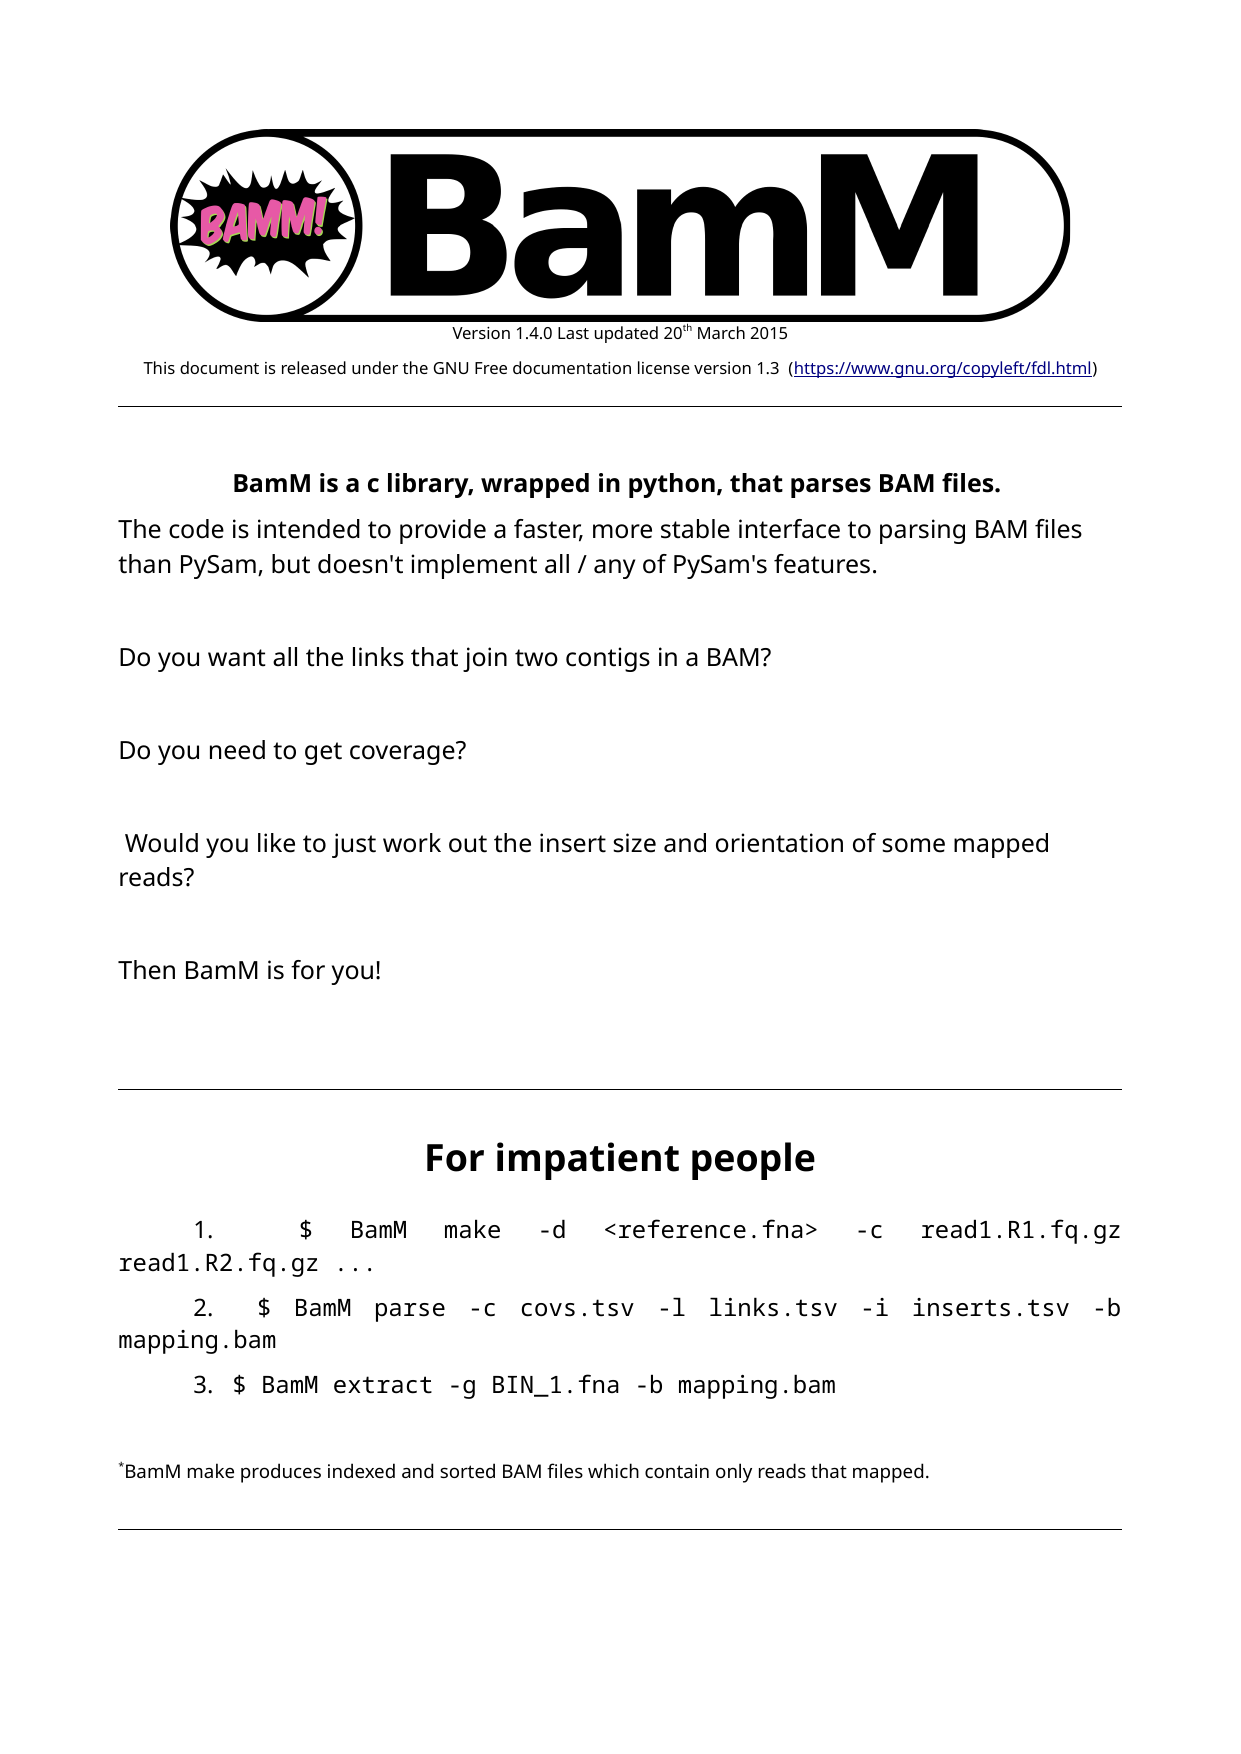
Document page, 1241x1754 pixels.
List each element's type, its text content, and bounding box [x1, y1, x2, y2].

text For impatient people [118, 1131, 1122, 1182]
text 2. $ BamM parse -c covs.tsv -l links.tsv -i inserts.tsv -b mapping.bam [118, 1290, 1122, 1356]
picture [170, 129, 1071, 322]
text This document is released under the GNU Free documentation license version 1.3 (https://www.gnu.org/copyleft/fdl.html) [118, 357, 1122, 379]
text BamM is a c library, wrapped in python, that parses BAM files. [118, 466, 1122, 500]
text *BamM make produces indexed and sorted BAM files which contain only reads that mapped. [118, 1458, 1122, 1484]
text Then BamM is for you! [118, 953, 1122, 987]
text Would you like to just work out the insert size and orientation of some mapped reads? [118, 826, 1122, 894]
text Do you want all the links that join two contigs in a BAM? [118, 639, 1122, 673]
text 1. $ BamM make -d <reference.fna> -c read1.R1.fq.gz read1.R2.fq.gz ... [118, 1213, 1122, 1278]
text 3. $ BamM extract -g BIN_1.fna -b mapping.bam [118, 1368, 1122, 1401]
text Version 1.4.0 Last updated 20th March 2015 [118, 322, 1122, 344]
text The code is intended to provide a faster, more stable interface to parsing BAM files than PySam, but doesn't implement all / any of PySam's features. [118, 512, 1122, 580]
text Do you need to get coverage? [118, 732, 1122, 767]
